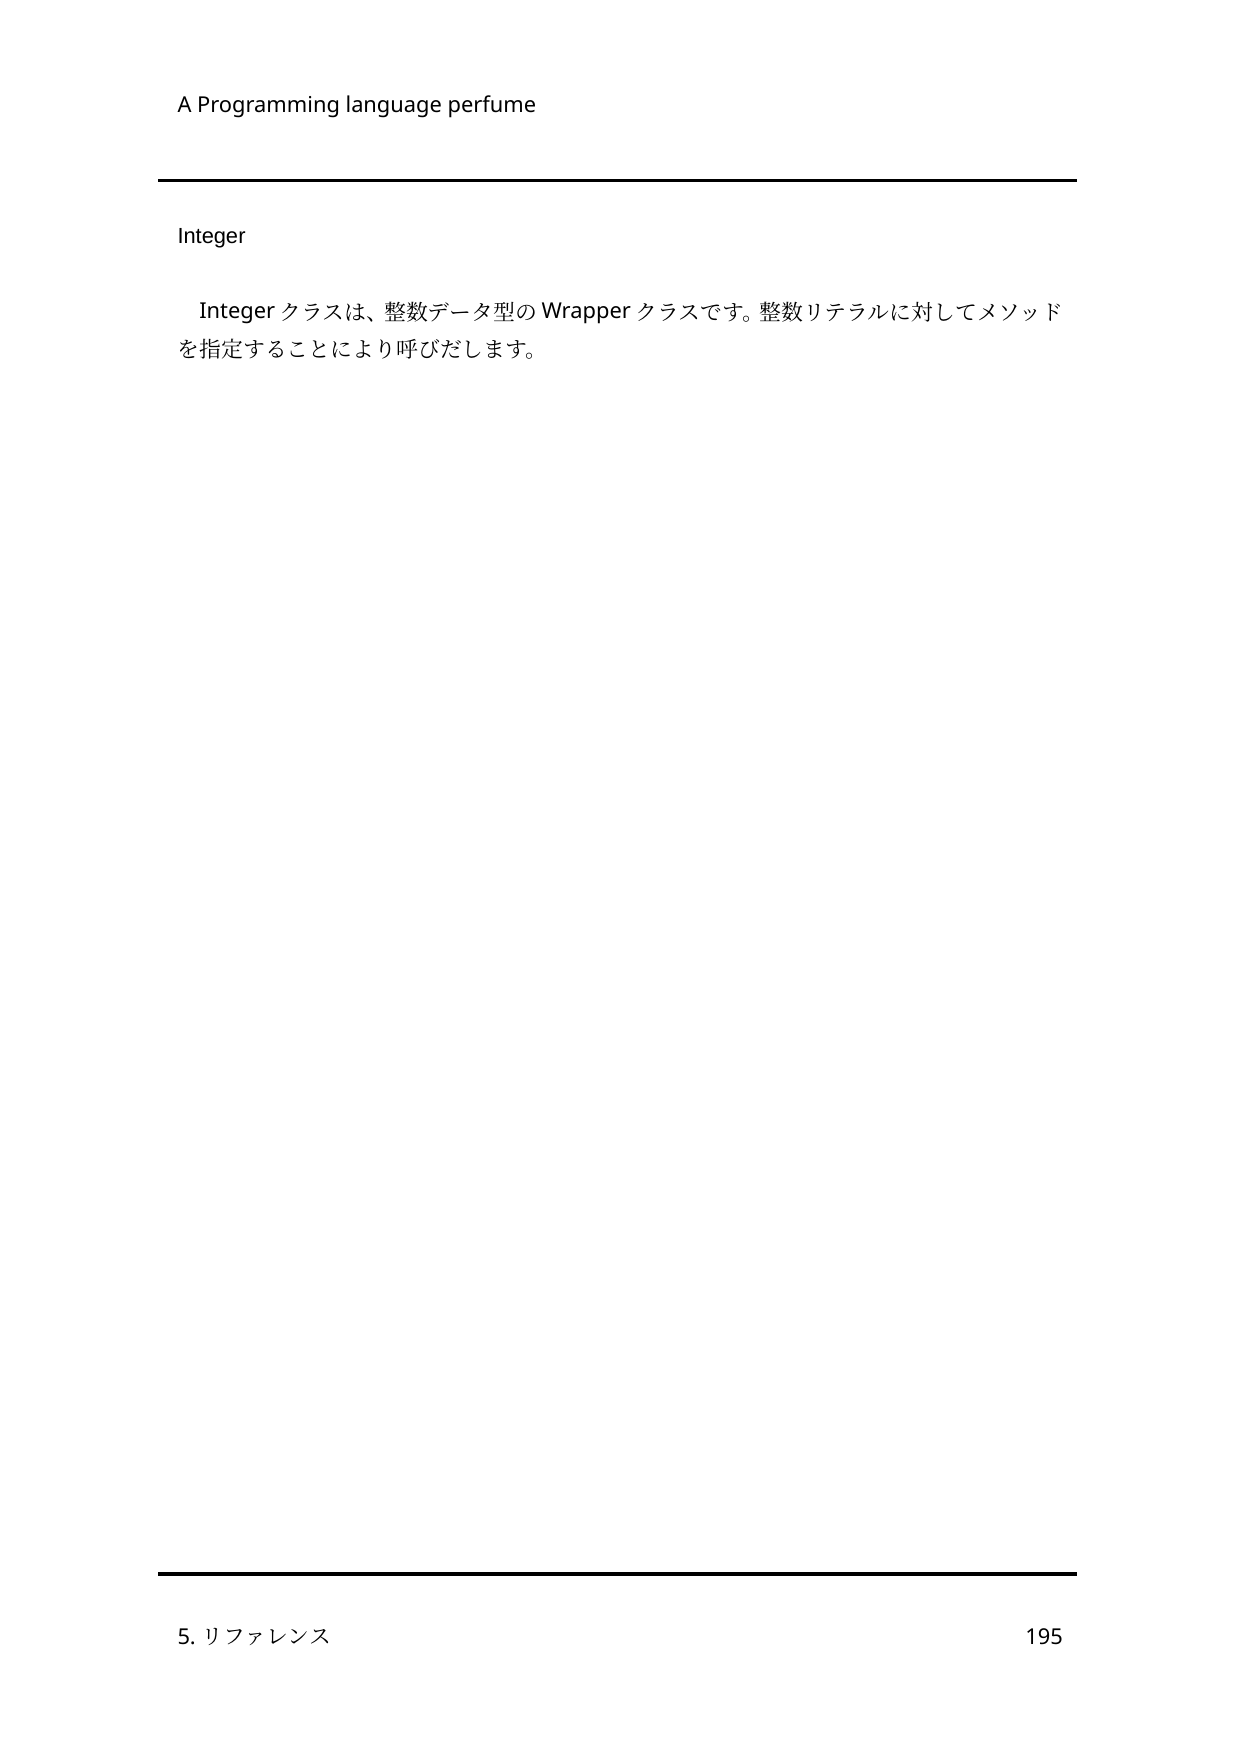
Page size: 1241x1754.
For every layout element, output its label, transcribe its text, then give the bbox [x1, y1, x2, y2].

subtitle Integer [177, 217, 1063, 254]
text Integerクラスは、整数データ型のWrapperクラスです。整数リテラルに対してメソッドを指定することにより呼びだします。 [177, 292, 1063, 367]
